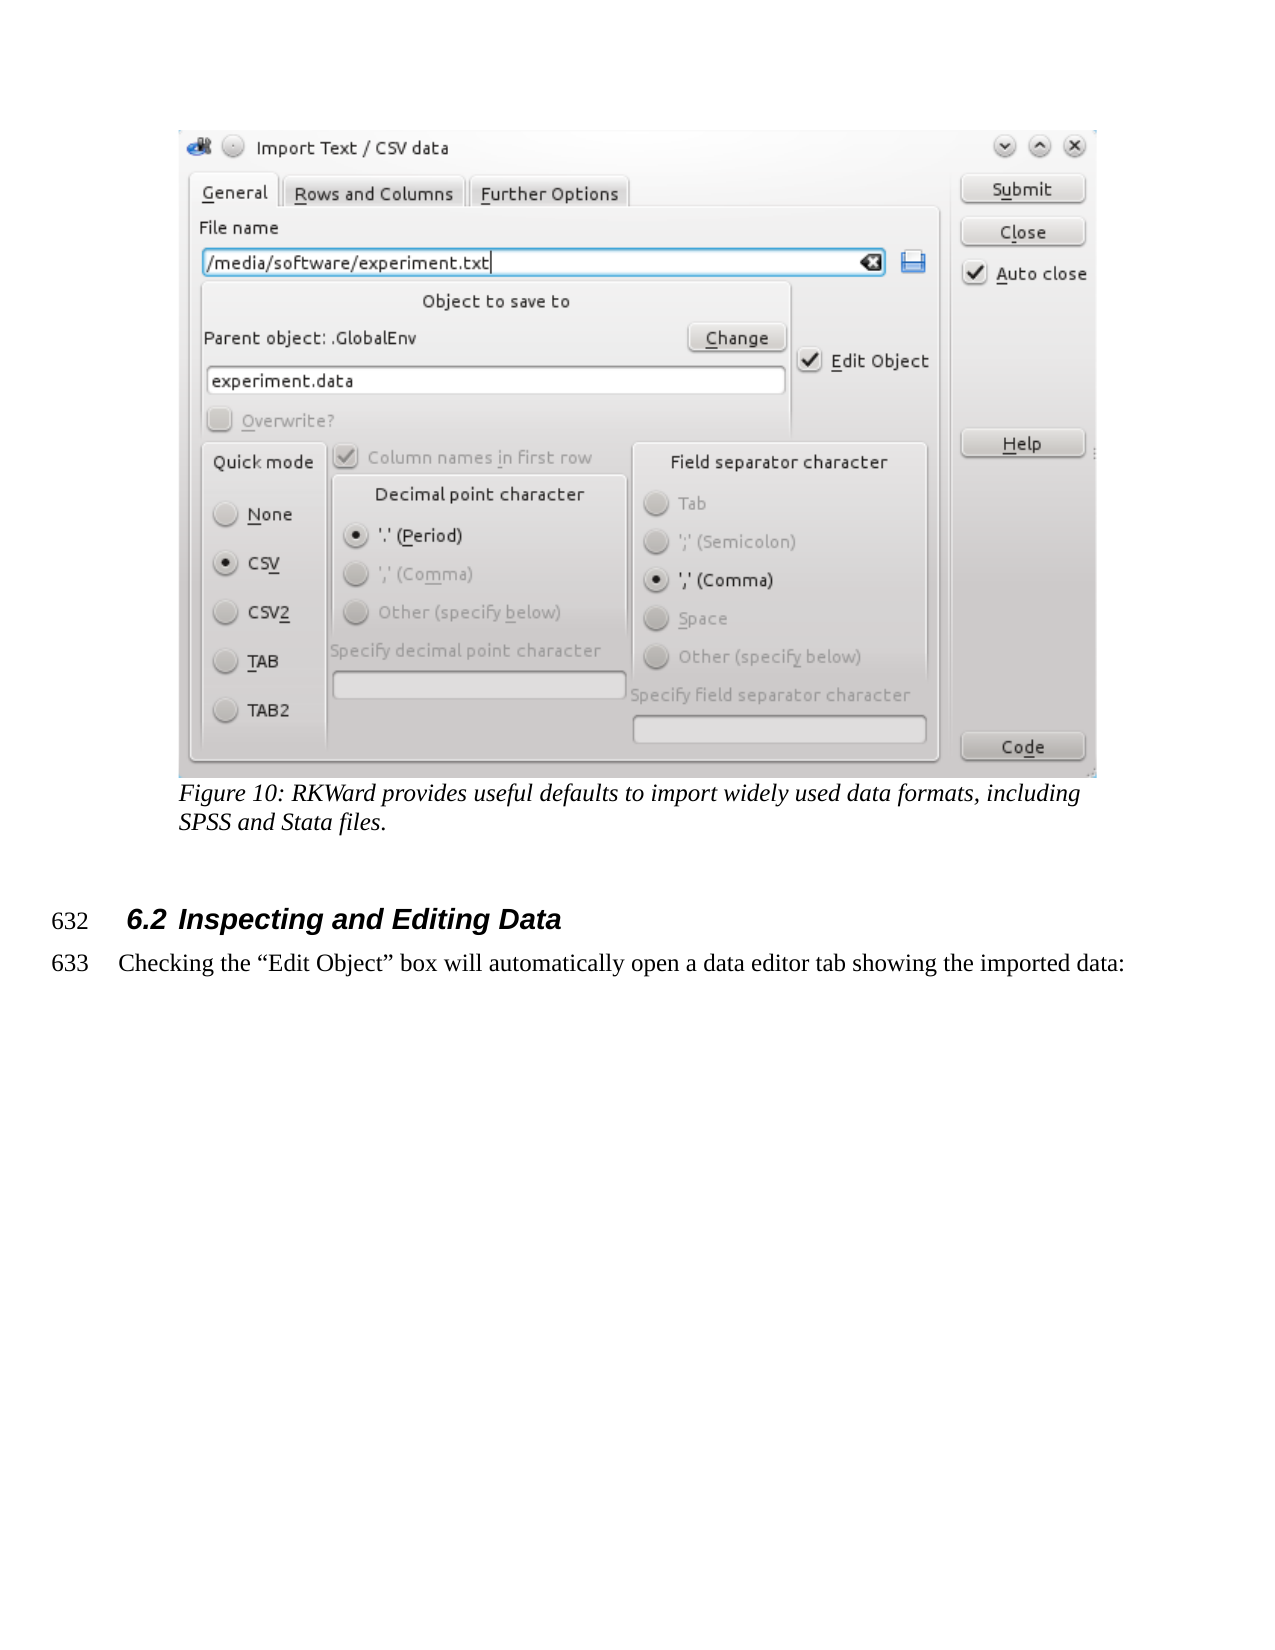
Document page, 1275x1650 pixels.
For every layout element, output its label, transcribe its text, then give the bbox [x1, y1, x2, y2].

picture [178, 130, 1097, 778]
text Figure 10: RKWard provides useful defaults to import widely used data formats, including SPSS and Stata files. [178, 778, 1097, 835]
subtitle Inspecting and Editing Data [118, 902, 1157, 935]
text Checking the “Edit Object” box will automatically open a data editor tab showing the imported data: [118, 948, 1157, 976]
